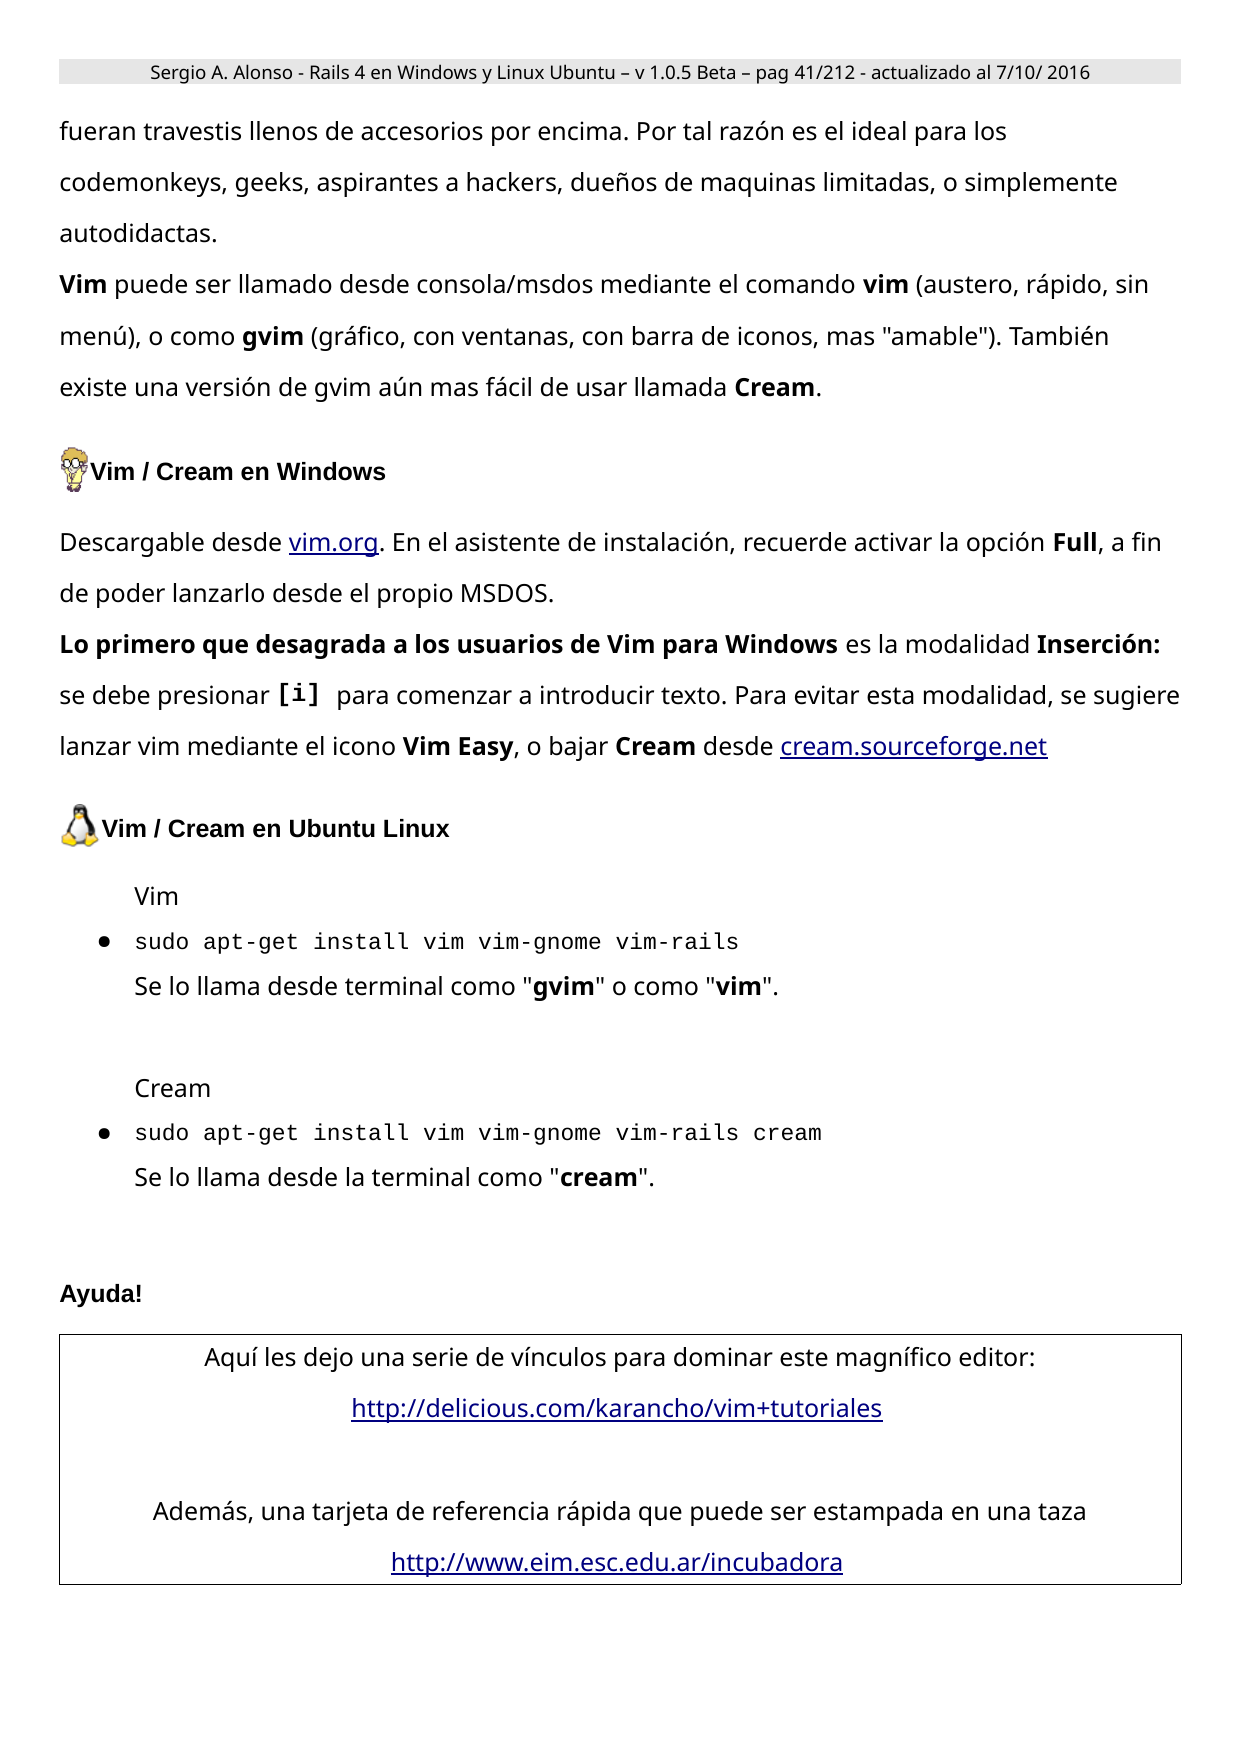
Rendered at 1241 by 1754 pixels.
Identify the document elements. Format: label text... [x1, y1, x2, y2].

text fueran travestis llenos de accesorios por encima. Por tal razón es el ideal para los codemonkeys, geeks, aspirantes a hackers, dueños de maquinas limitadas, o simplemente autodidactas. [59, 114, 1181, 250]
subtitle Ayuda! [59, 1279, 1181, 1307]
list Se lo llama desde la terminal como "cream". [97, 1160, 1181, 1194]
list sudo apt-get install vim vim-gnome vim-rails cream [97, 1122, 1181, 1148]
list sudo apt-get install vim vim-gnome vim-rails [97, 930, 1181, 956]
subtitle Vim / Cream en Windows [59, 454, 1181, 492]
table_header Aquí les dejo una serie de vínculos para dominar este magnífico editor: http://delicious.com/karancho/vim+tutoriales Además, una tarjeta de referencia rápida que puede ser estampada en una taza http://www.eim.esc.edu.ar/incubadora [60, 1335, 1181, 1584]
picture [59, 445, 90, 492]
list Se lo llama desde terminal como "gvim" o como "vim". [97, 968, 1181, 1003]
list Cream [97, 1071, 1181, 1105]
list Vim [97, 879, 1181, 913]
text Descargable desde vim.org. En el asistente de instalación, recuerde activar la opción Full, a fin de poder lanzarlo desde el propio MSDOS. [59, 524, 1181, 609]
text Vim puede ser llamado desde consola/msdos mediante el comando vim (austero, rápido, sin menú), o como gvim (gráfico, con ventanas, con barra de iconos, mas "amable"). También existe una versión de gvim aún mas fácil de usar llamada Cream. [59, 267, 1181, 403]
subtitle Vim / Cream en Ubuntu Linux [59, 811, 1181, 849]
text Lo primero que desagrada a los usuarios de Vim para Windows es la modalidad Inserción: se debe presionar [i] para comenzar a introducir texto. Para evitar esta modalidad, se sugiere lanzar vim mediante el icono Vim Easy, o bajar Cream desde cream.sourceforge.net [59, 626, 1181, 763]
picture [59, 804, 102, 847]
